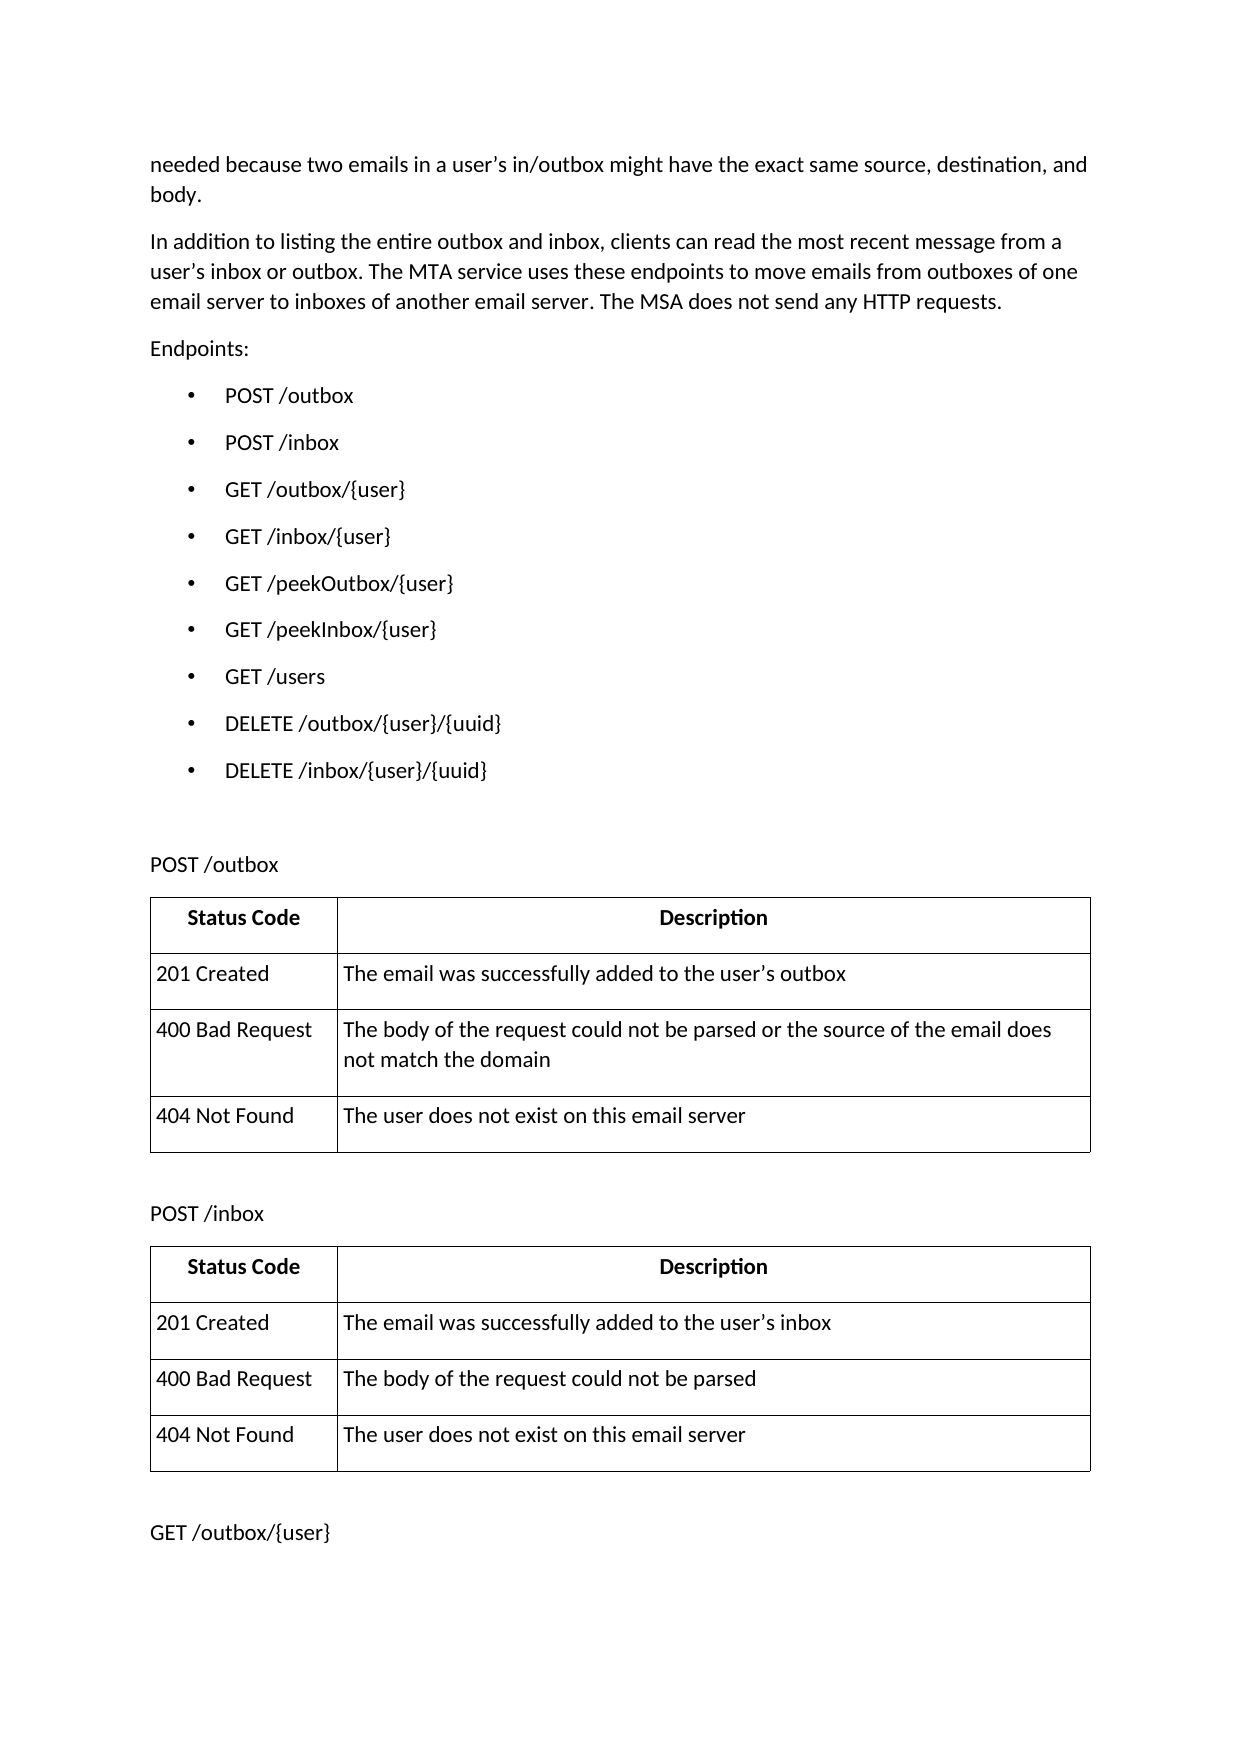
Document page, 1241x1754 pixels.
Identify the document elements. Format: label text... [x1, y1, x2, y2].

text Endpoints: [150, 334, 1090, 362]
text In addition to listing the entire outbox and inbox, clients can read the most recent message from a user’s inbox or outbox. The MTA service uses these endpoints to move emails from outboxes of one email server to inboxes of another email server. The MSA does not send any HTTP requests. [150, 227, 1090, 316]
table_cell 400 Bad Request [151, 1010, 337, 1096]
table_cell 404 Not Found [151, 1097, 337, 1152]
list GET /peekInbox/{user} [187, 616, 1090, 644]
list POST /inbox [187, 428, 1090, 456]
table_cell The body of the request could not be parsed [338, 1360, 1090, 1415]
table_cell The user does not exist on this email server [338, 1097, 1090, 1152]
list GET /users [187, 662, 1090, 691]
list POST /outbox [187, 381, 1090, 409]
table_header Description [338, 1247, 1090, 1302]
table_cell The email was successfully added to the user’s inbox [338, 1303, 1090, 1358]
text needed because two emails in a user’s in/outbox might have the exact same source, destination, and body. [150, 150, 1090, 208]
table_cell 400 Bad Request [151, 1360, 337, 1415]
table_cell The email was successfully added to the user’s outbox [338, 954, 1090, 1009]
table_cell 201 Created [151, 1303, 337, 1358]
text POST /inbox [150, 1199, 1090, 1227]
table_header Status Code [151, 898, 337, 953]
list GET /peekOutbox/{user} [187, 569, 1090, 597]
list DELETE /inbox/{user}/{uuid} [187, 756, 1090, 784]
text GET /outbox/{user} [150, 1518, 1090, 1546]
text POST /outbox [150, 850, 1090, 878]
table_cell 404 Not Found [151, 1416, 337, 1471]
table_header Status Code [151, 1247, 337, 1302]
table_cell The user does not exist on this email server [338, 1416, 1090, 1471]
table_cell The body of the request could not be parsed or the source of the email does not match the domain [338, 1010, 1090, 1096]
table_cell 201 Created [151, 954, 337, 1009]
list GET /outbox/{user} [187, 475, 1090, 503]
list DELETE /outbox/{user}/{uuid} [187, 709, 1090, 737]
table_header Description [338, 898, 1090, 953]
list GET /inbox/{user} [187, 522, 1090, 550]
